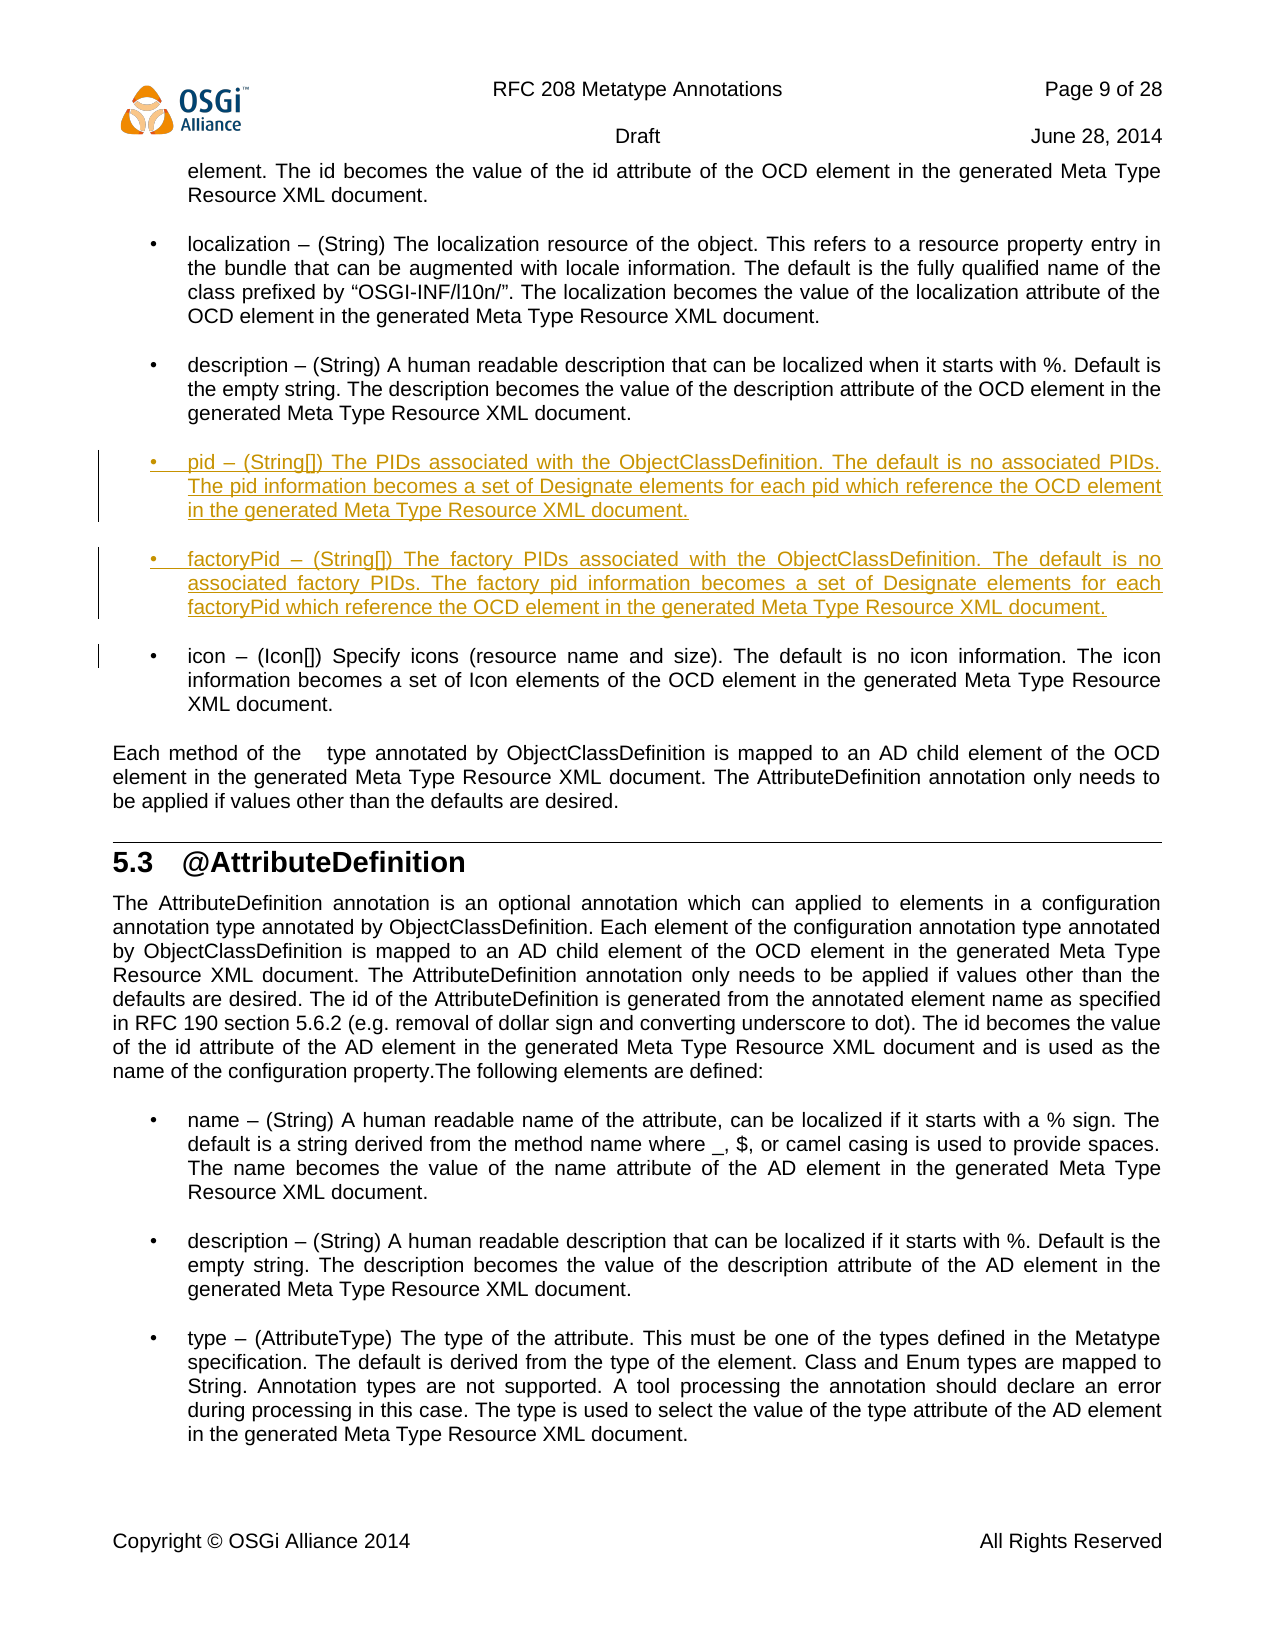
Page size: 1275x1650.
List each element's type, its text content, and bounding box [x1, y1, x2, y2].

text Each method of the type annotated by ObjectClassDefinition is mapped to an AD child element of the OCD element in the generated Meta Type Resource XML document. The AttributeDefinition annotation only needs to be applied if values other than the defaults are desired. [112, 741, 1162, 813]
list factoryPid – (String[]) The factory PIDs associated with the ObjectClassDefinition. The default is no [150, 547, 1162, 568]
list name – (String) A human readable name of the attribute, can be localized if it starts with a % sign. The default is a string derived from the method name where _, $, or camel casing is used to provide spaces. The name becomes the value of the name attribute of the AD element in the generated Meta Type Resource XML document. [150, 1108, 1162, 1203]
list localization – (String) The localization resource of the object. This refers to a resource property entry in the bundle that can be augmented with locale information. The default is the fully qualified name of the class prefixed by “OSGI-INF/l10n/”. The localization becomes the value of the localization attribute of the OCD element in the generated Meta Type Resource XML document. [150, 232, 1162, 328]
text The AttributeDefinition annotation is an optional annotation which can applied to elements in a configuration annotation type annotated by ObjectClassDefinition. Each element of the configuration annotation type annotated by ObjectClassDefinition is mapped to an AD child element of the OCD element in the generated Meta Type Resource XML document. The AttributeDefinition annotation only needs to be applied if values other than the defaults are desired. The id of the AttributeDefinition is generated from the annotated element name as specified in RFC 190 section 5.6.2 (e.g. removal of dollar sign and converting underscore to dot). The id becomes the value of the id attribute of the AD element in the generated Meta Type Resource XML document and is used as the name of the configuration property.The following elements are defined: [112, 891, 1162, 1083]
picture [113, 78, 257, 142]
list description – (String) A human readable description that can be localized if it starts with %. Default is the empty string. The description becomes the value of the description attribute of the AD element in the generated Meta Type Resource XML document. [150, 1228, 1162, 1301]
list description – (String) A human readable description that can be localized when it starts with %. Default is the empty string. The description becomes the value of the description attribute of the OCD element in the generated Meta Type Resource XML document. [150, 353, 1162, 425]
list type – (AttributeType) The type of the attribute. This must be one of the types defined in the Metatype specification. The default is derived from the type of the element. Class and Enum types are mapped to String. Annotation types are not supported. A tool processing the annotation should declare an error during processing in this case. The type is used to select the value of the type attribute of the AD element in the generated Meta Type Resource XML document. [150, 1326, 1162, 1445]
list associated factory PIDs. The factory pid information becomes a set of Designate elements for each factoryPid which reference the OCD element in the generated Meta Type Resource XML document. [150, 569, 1162, 619]
list element. The id becomes the value of the id attribute of the OCD element in the generated Meta Type Resource XML document. [150, 159, 1162, 207]
list pid – (String[]) The PIDs associated with the ObjectClassDefinition. The default is no associated PIDs. The pid information becomes a set of Designate elements for each pid which reference the OCD element in the generated Meta Type Resource XML document. [150, 450, 1162, 522]
list icon – (Icon[]) Specify icons (resource name and size). The default is no icon information. The icon information becomes a set of Icon elements of the OCD element in the generated Meta Type Resource XML document. [150, 644, 1162, 716]
subtitle @AttributeDefinition [112, 843, 1162, 878]
